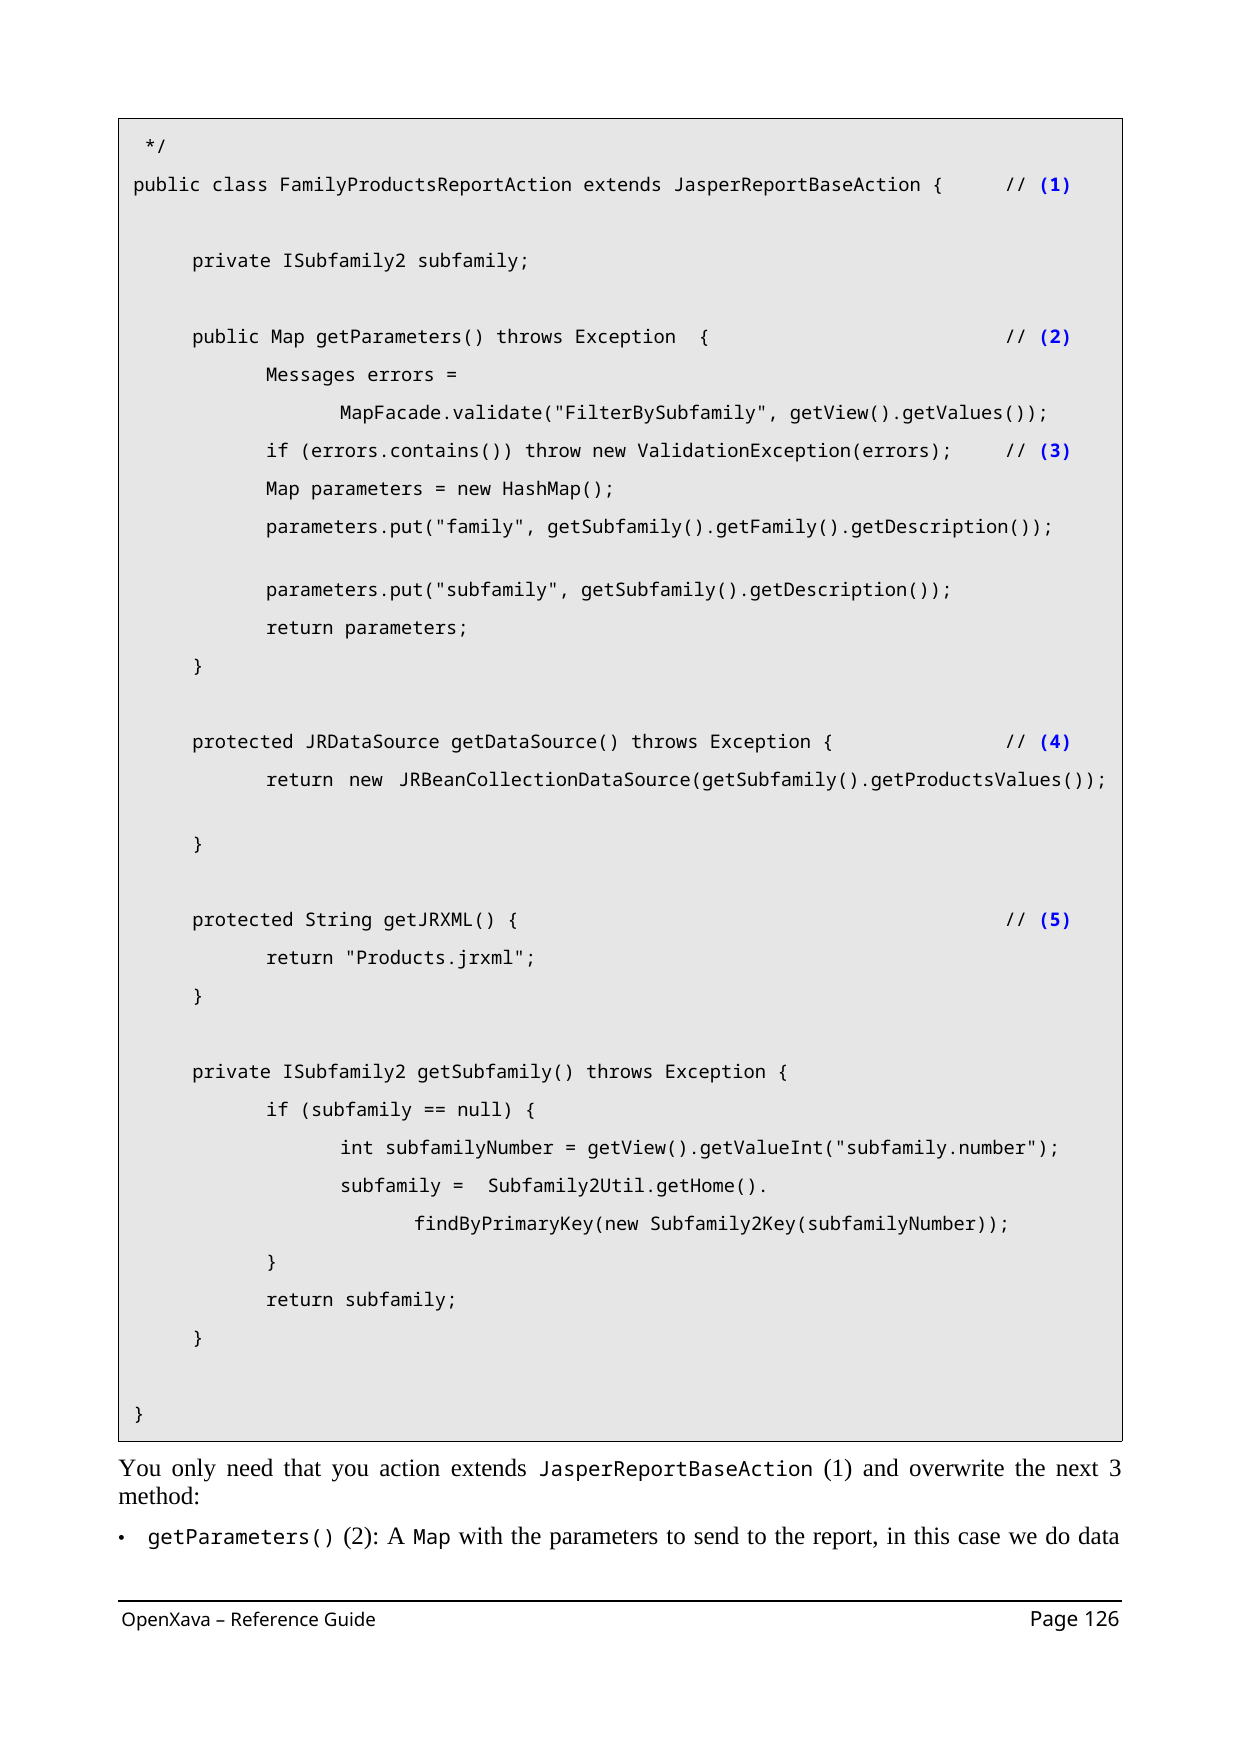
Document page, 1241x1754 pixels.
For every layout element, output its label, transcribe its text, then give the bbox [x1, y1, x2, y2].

text return parameters; [119, 600, 1122, 638]
text if (subfamily == null) { [119, 1082, 1122, 1120]
text int subfamilyNumber = getView().getValueInt("subfamily.number"); [119, 1120, 1122, 1158]
text public class FamilyProductsReportAction extends JasperReportBaseAction { // (1) [119, 156, 1122, 194]
text findByPrimaryKey(new Subfamily2Key(subfamilyNumber)); [119, 1196, 1122, 1234]
text subfamily = Subfamily2Util.getHome(). [119, 1158, 1122, 1196]
text } [119, 968, 1122, 1006]
text return subfamily; [119, 1272, 1122, 1310]
text parameters.put("subfamily", getSubfamily().getDescription()); [119, 562, 1122, 600]
text } [119, 1386, 1122, 1441]
text protected JRDataSource getDataSource() throws Exception { // (4) [119, 714, 1122, 752]
text } [119, 638, 1122, 676]
text if (errors.contains()) throw new ValidationException(errors); // (3) [119, 422, 1122, 460]
text private ISubfamily2 subfamily; [119, 232, 1122, 270]
text private ISubfamily2 getSubfamily() throws Exception { [119, 1044, 1122, 1082]
text */ [119, 119, 1122, 156]
text } [119, 1310, 1122, 1348]
text return "Products.jrxml"; [119, 929, 1122, 968]
text parameters.put("family", getSubfamily().getFamily().getDescription()); [119, 498, 1122, 562]
text Messages errors = [119, 346, 1122, 384]
text protected String getJRXML() { // (5) [119, 892, 1122, 929]
list getParameters() (2): A Map with the parameters to send to the report, in this case we do data [118, 1522, 1122, 1550]
text You only need that you action extends JasperReportBaseAction (1) and overwrite the next 3 method: [118, 1454, 1122, 1509]
text MapFacade.validate("FilterBySubfamily", getView().getValues()); [119, 384, 1122, 422]
text return new JRBeanCollectionDataSource(getSubfamily().getProductsValues()); [119, 752, 1122, 816]
text } [119, 1234, 1122, 1272]
text Map parameters = new HashMap(); [119, 460, 1122, 498]
text public Map getParameters() throws Exception { // (2) [119, 308, 1122, 346]
text } [119, 816, 1122, 853]
